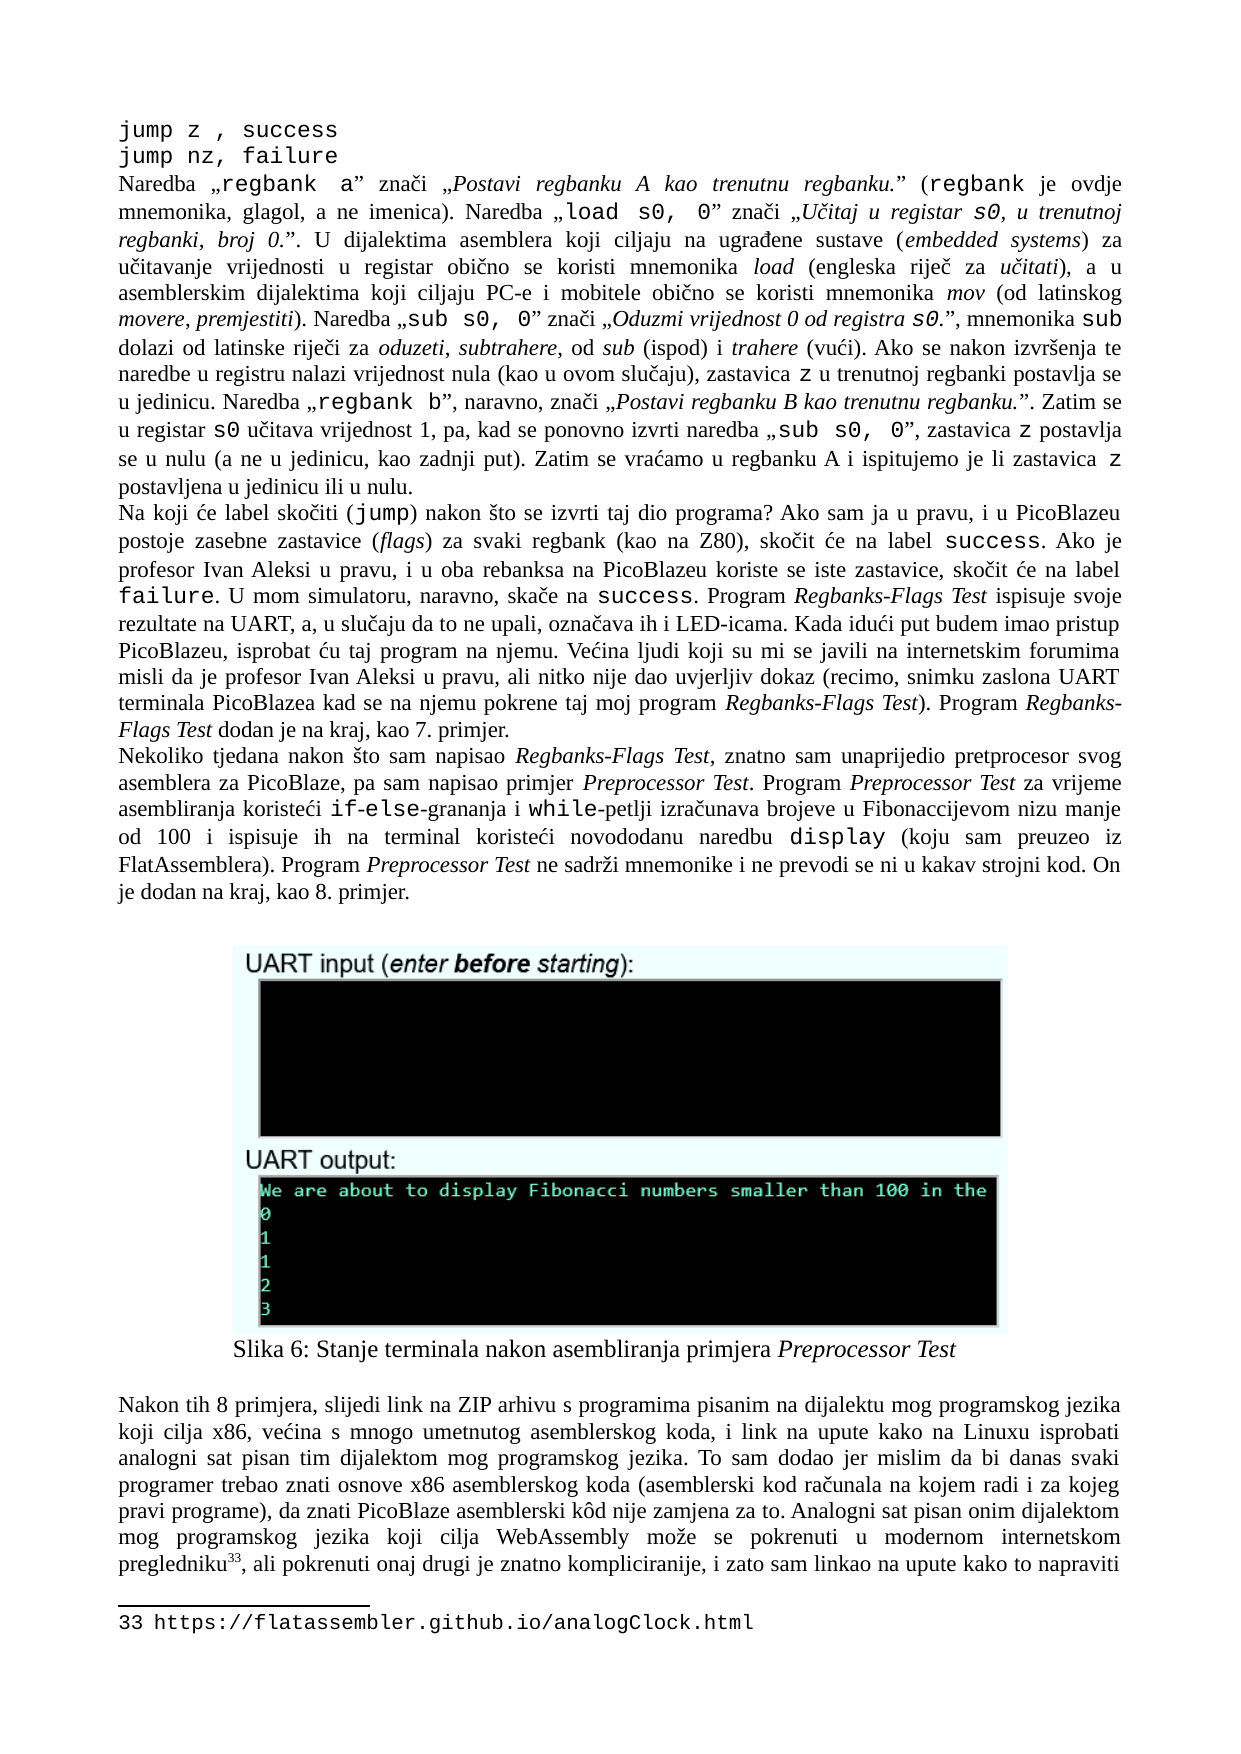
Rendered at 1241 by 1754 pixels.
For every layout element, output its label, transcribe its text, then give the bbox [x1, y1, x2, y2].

picture [232, 945, 1008, 1334]
text jump nz, failure [118, 144, 1122, 170]
text Na koji će label skočiti (jump) nakon što se izvrti taj dio programa? Ako sam ja u pravu, i u PicoBlazeu postoje zasebne zastavice (flags) za svaki regbank (kao na Z80), skočit će na label success. Ako je profesor Ivan Aleksi u pravu, i u oba rebanksa na PicoBlazeu koriste se iste zastavice, skočit će na label failure. U mom simulatoru, naravno, skače na success. Program Regbanks-Flags Test ispisuje svoje rezultate na UART, a, u slučaju da to ne upali, označava ih i LED-icama. Kada idući put budem imao pristup PicoBlazeu, isprobat ću taj program na njemu. Većina ljudi koji su mi se javili na internetskim forumima misli da je profesor Ivan Aleksi u pravu, ali nitko nije dao uvjerljiv dokaz (recimo, snimku zaslona UART terminala PicoBlazea kad se na njemu pokrene taj moj program Regbanks-Flags Test). Program Regbanks-Flags Test dodan je na kraj, kao 7. primjer. [118, 499, 1122, 742]
text jump z , success [118, 118, 1122, 144]
text https://flatassembler.github.io/analogClock.html [118, 1612, 1122, 1636]
text Naredba „regbank a” znači „Postavi regbanku A kao trenutnu regbanku.” (regbank je ovdje mnemonika, glagol, a ne imenica). Naredba „load s0, 0” znači „Učitaj u registar s0, u trenutnoj regbanki, broj 0.”. U dijalektima asemblera koji ciljaju na ugrađene sustave (embedded systems) za učitavanje vrijednosti u registar obično se koristi mnemonika load (engleska riječ za učitati), a u asemblerskim dijalektima koji ciljaju PC-e i mobitele obično se koristi mnemonika mov (od latinskog movere, premjestiti). Naredba „sub s0, 0” znači „Oduzmi vrijednost 0 od registra s0.”, mnemonika sub dolazi od latinske riječi za oduzeti, subtrahere, od sub (ispod) i trahere (vući). Ako se nakon izvršenja te naredbe u registru nalazi vrijednost nula (kao u ovom slučaju), zastavica z u trenutnoj regbanki postavlja se u jedinicu. Naredba „regbank b”, naravno, znači „Postavi regbanku B kao trenutnu regbanku.”. Zatim se u registar s0 učitava vrijednost 1, pa, kad se ponovno izvrti naredba „sub s0, 0”, zastavica z postavlja se u nulu (a ne u jedinicu, kao zadnji put). Zatim se vraćamo u regbanku A i ispitujemo je li zastavica z postavljena u jedinicu ili u nulu. [118, 170, 1122, 499]
text Nekoliko tjedana nakon što sam napisao Regbanks-Flags Test, znatno sam unaprijedio pretprocesor svog asemblera za PicoBlaze, pa sam napisao primjer Preprocessor Test. Program Preprocessor Test za vrijeme asembliranja koristeći if-else-grananja i while-petlji izračunava brojeve u Fibonaccijevom nizu manje od 100 i ispisuje ih na terminal koristeći novododanu naredbu display (koju sam preuzeo iz FlatAssemblera). Program Preprocessor Test ne sadrži mnemonike i ne prevodi se ni u kakav strojni kod. On je dodan na kraj, kao 8. primjer. [118, 742, 1122, 904]
text Nakon tih 8 primjera, slijedi link na ZIP arhivu s programima pisanim na dijalektu mog programskog jezika koji cilja x86, većina s mnogo umetnutog asemblerskog koda, i link na upute kako na Linuxu isprobati analogni sat pisan tim dijalektom mog programskog jezika. To sam dodao jer mislim da bi danas svaki programer trebao znati osnove x86 asemblerskog koda (asemblerski kod računala na kojem radi i za kojeg pravi programe), da znati PicoBlaze asemblerski kôd nije zamjena za to. Analogni sat pisan onim dijalektom mog programskog jezika koji cilja WebAssembly može se pokrenuti u modernom internetskom pregledniku, ali pokrenuti onaj drugi je znatno kompliciranije, i zato sam linkao na upute kako to napraviti [118, 1392, 1122, 1576]
text Slika 6: Stanje terminala nakon asembliranja primjera Preprocessor Test [233, 1334, 1008, 1363]
